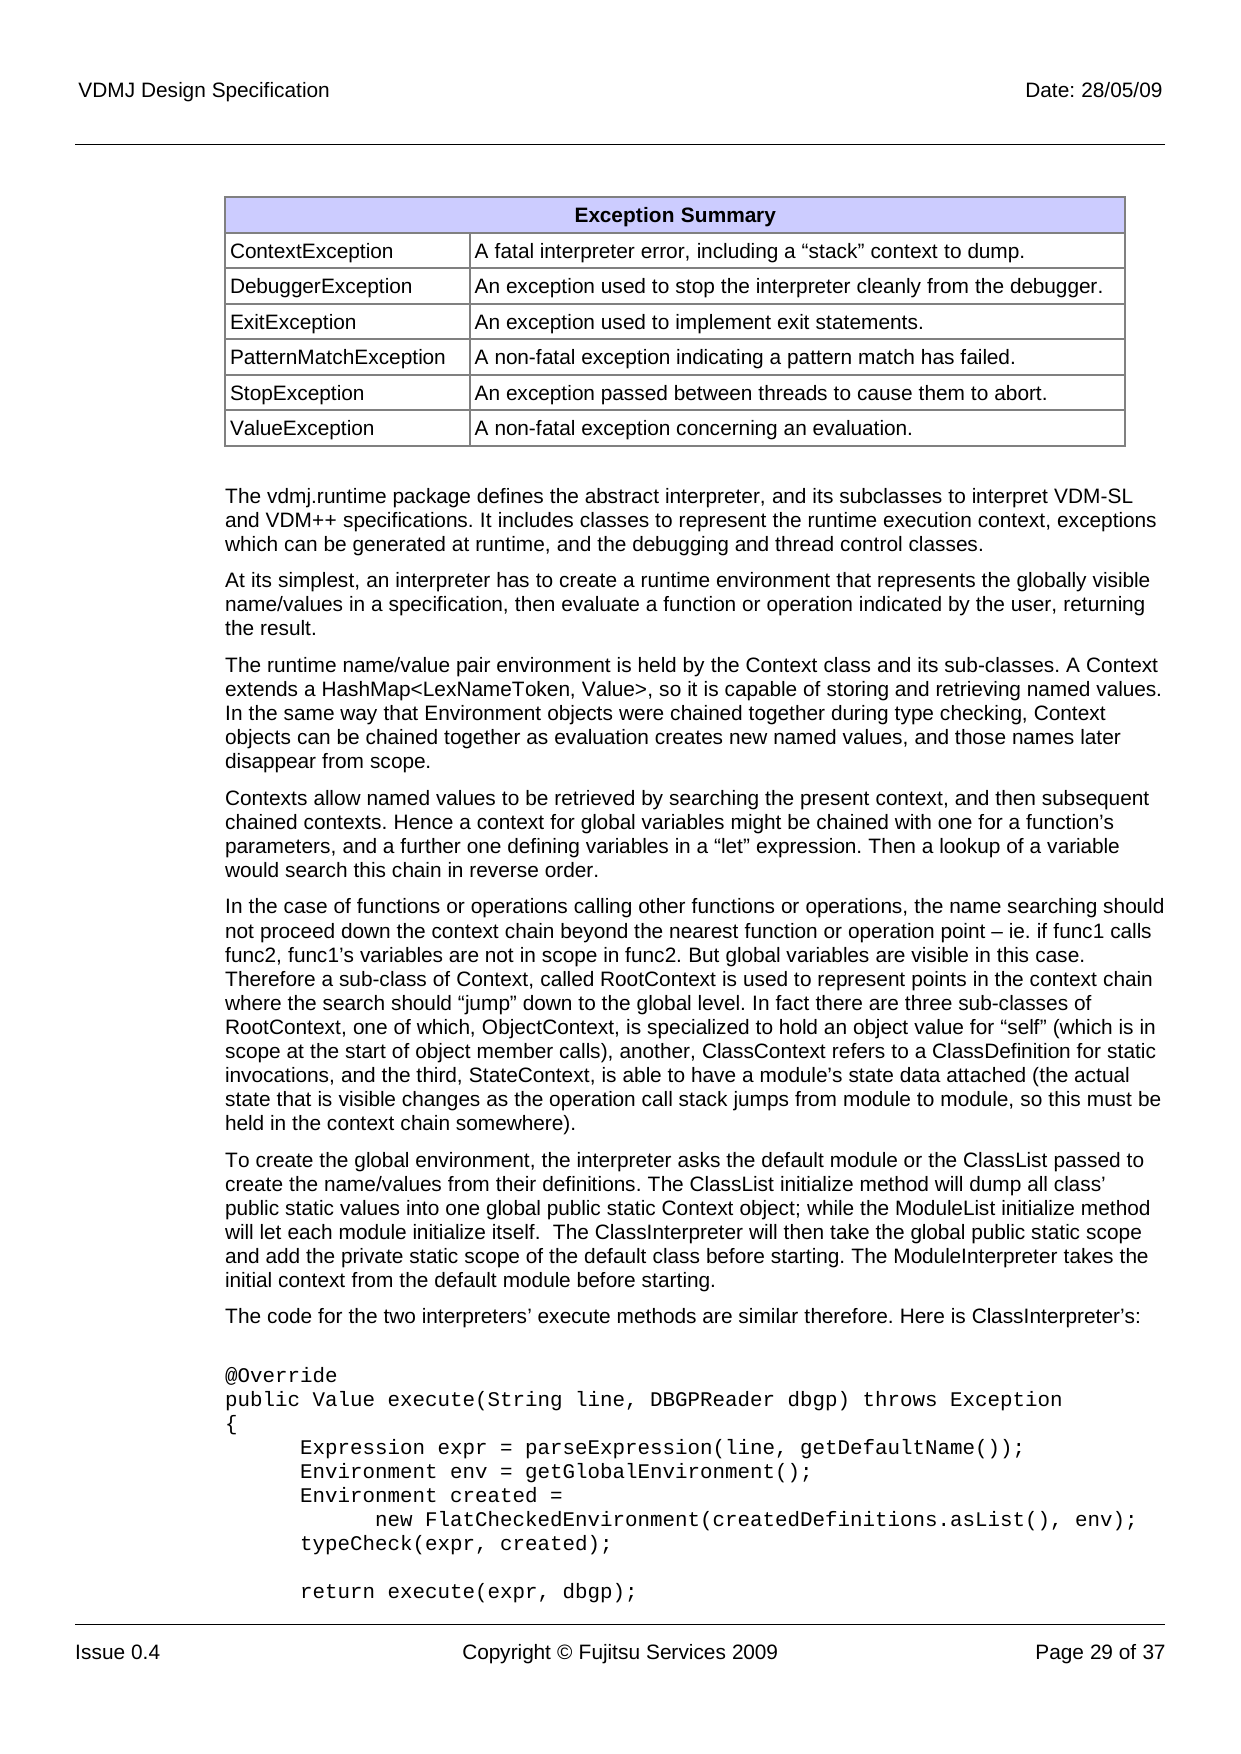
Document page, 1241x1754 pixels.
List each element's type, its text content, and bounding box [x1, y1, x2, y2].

text The code for the two interpreters’ execute methods are similar therefore. Here is ClassInterpreter’s: [225, 1304, 1165, 1328]
text The runtime name/value pair environment is held by the Context class and its sub-classes. A Context extends a HashMap<LexNameToken, Value>, so it is capable of storing and retrieving named values. In the same way that Environment objects were chained together during type checking, Context objects can be chained together as evaluation creates new named values, and those names later disappear from scope. [225, 653, 1165, 773]
text Environment env = getGlobalEnvironment(); [225, 1461, 1165, 1485]
table_cell DebuggerException [226, 269, 469, 303]
text Contexts allow named values to be retrieved by searching the present context, and then subsequent chained contexts. Hence a context for global variables might be chained with one for a function’s parameters, and a further one defining variables in a “let” expression. Then a lookup of a variable would search this chain in reverse order. [225, 786, 1165, 882]
text return execute(expr, dbgp); [225, 1581, 1165, 1604]
text Expression expr = parseExpression(line, getDefaultName()); [225, 1437, 1165, 1461]
table_cell ContextException [226, 234, 469, 267]
table_cell StopException [226, 376, 469, 409]
table_cell An exception used to stop the interpreter cleanly from the debugger. [471, 269, 1124, 303]
table_cell PatternMatchException [226, 340, 469, 374]
table_cell ExitException [226, 305, 469, 338]
text public Value execute(String line, DBGPReader dbgp) throws Exception [225, 1389, 1165, 1413]
text new FlatCheckedEnvironment(createdDefinitions.asList(), env); [225, 1509, 1165, 1533]
text Environment created = [225, 1485, 1165, 1509]
table_cell ValueException [226, 411, 469, 445]
table_cell A non-fatal exception indicating a pattern match has failed. [471, 340, 1124, 374]
table_cell An exception passed between threads to cause them to abort. [471, 376, 1124, 409]
text typeCheck(expr, created); [225, 1533, 1165, 1557]
text In the case of functions or operations calling other functions or operations, the name searching should not proceed down the context chain beyond the nearest function or operation point – ie. if func1 calls func2, func1’s variables are not in scope in func2. But global variables are visible in this case. Therefore a sub-class of Context, called RootContext is used to represent points in the context chain where the search should “jump” down to the global level. In fact there are three sub-classes of RootContext, one of which, ObjectContext, is specialized to hold an object value for “self” (which is in scope at the start of object member calls), another, ClassContext refers to a ClassDefinition for static invocations, and the third, StateContext, is able to have a module’s state data attached (the actual state that is visible changes as the operation call stack jumps from module to module, so this must be held in the context chain somewhere). [225, 894, 1165, 1135]
table_cell A non-fatal exception concerning an evaluation. [471, 411, 1124, 445]
text At its simplest, an interpreter has to create a runtime environment that represents the globally visible name/values in a specification, then evaluate a function or operation indicated by the user, returning the result. [225, 568, 1165, 640]
table_cell An exception used to implement exit statements. [471, 305, 1124, 338]
text @Override [225, 1365, 1165, 1389]
text To create the global environment, the interpreter asks the default module or the ClassList passed to create the name/values from their definitions. The ClassList initialize method will dump all class’ public static values into one global public static Context object; while the ModuleList initialize method will let each module initialize itself. The ClassInterpreter will then take the global public static scope and add the private static scope of the default class before starting. The ModuleInterpreter takes the initial context from the default module before starting. [225, 1148, 1165, 1292]
text { [225, 1413, 1165, 1437]
table_header Exception Summary [226, 198, 1124, 232]
text The vdmj.runtime package defines the abstract interpreter, and its subclasses to interpret VDM-SL and VDM++ specifications. It includes classes to represent the runtime execution context, exceptions which can be generated at runtime, and the debugging and thread control classes. [225, 483, 1165, 556]
table_cell A fatal interpreter error, including a “stack” context to dump. [471, 234, 1124, 267]
